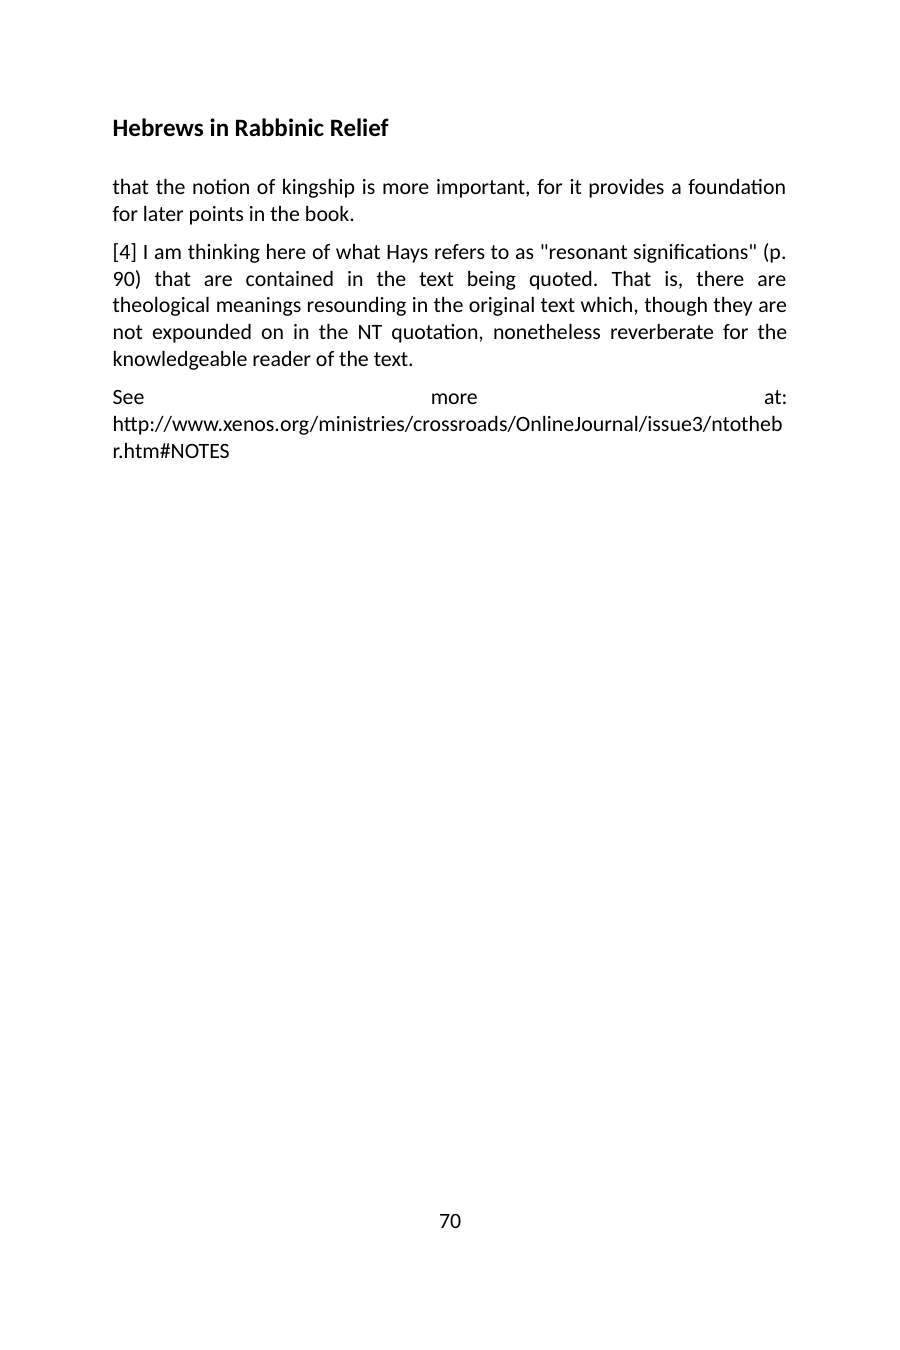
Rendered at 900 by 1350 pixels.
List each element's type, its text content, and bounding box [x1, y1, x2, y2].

text that the notion of kingship is more important, for it provides a foundation for later points in the book. [112, 173, 787, 226]
text See more at: http://www.xenos.org/ministries/crossroads/OnlineJournal/issue3/ntothebr.htm#NOTES [112, 384, 787, 464]
text [4] I am thinking here of what Hays refers to as "resonant significations" (p. 90) that are contained in the text being quoted. That is, there are theological meanings resounding in the original text which, though they are not expounded on in the NT quotation, nonetheless reverberate for the knowledgeable reader of the text. [112, 238, 787, 372]
